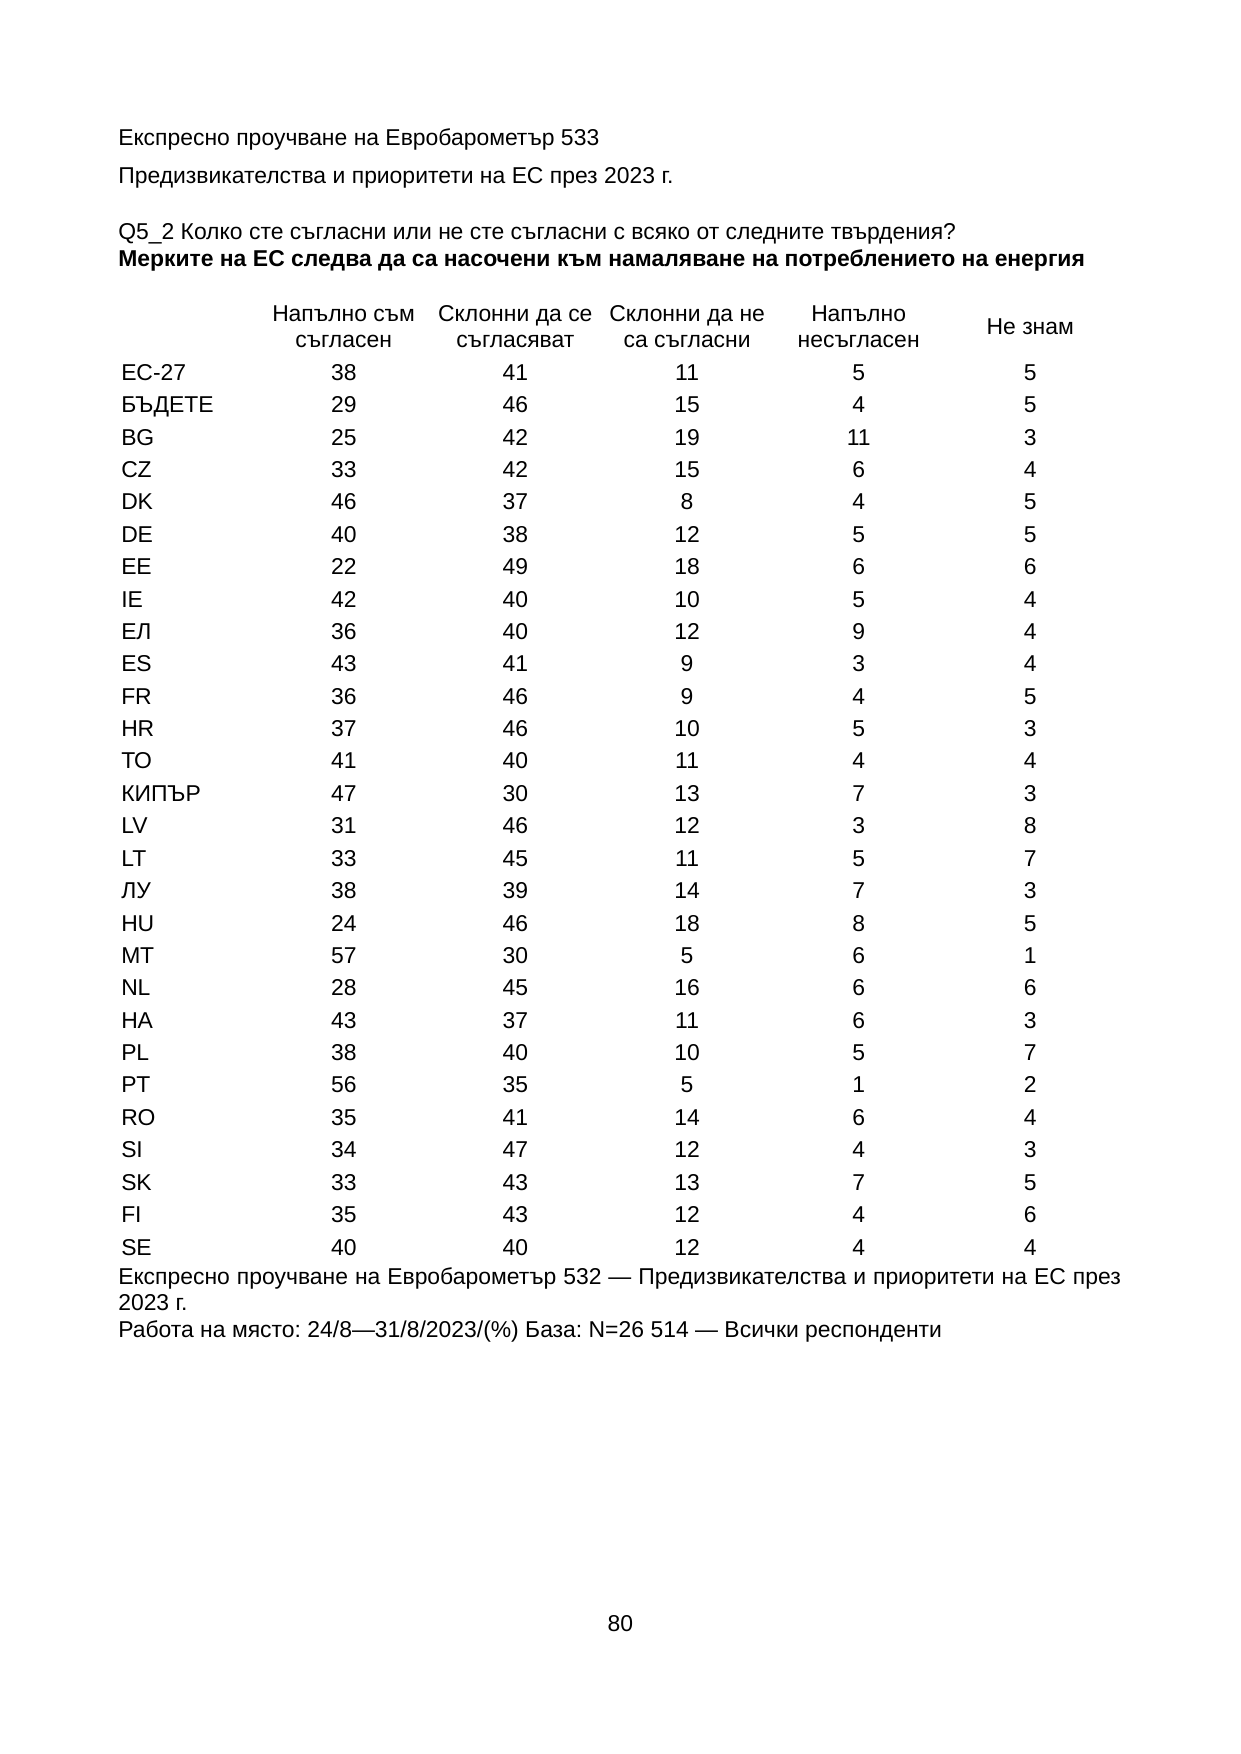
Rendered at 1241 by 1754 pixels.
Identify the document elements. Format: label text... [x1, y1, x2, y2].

table_cell FI [118, 1198, 258, 1230]
table_cell MT [118, 939, 258, 971]
table_cell 45 [429, 971, 601, 1004]
table_cell 5 [944, 356, 1116, 388]
table_cell LT [118, 842, 258, 874]
table_cell 5 [944, 388, 1116, 421]
table_cell HU [118, 906, 258, 939]
table_cell 4 [773, 485, 944, 518]
table_cell 4 [773, 745, 944, 777]
table_cell 36 [258, 680, 429, 712]
table_cell 11 [773, 421, 944, 453]
table_cell SE [118, 1230, 258, 1263]
text Експресно проучване на Евробарометър 532 — Предизвикателства и приоритети на ЕС през 2023 г. [118, 1263, 1122, 1316]
table_cell 33 [258, 1166, 429, 1198]
table_cell 40 [429, 615, 601, 647]
table_cell 14 [601, 874, 773, 906]
table_cell 12 [601, 1133, 773, 1166]
table_cell 3 [944, 712, 1116, 744]
table_cell 5 [601, 1069, 773, 1101]
table_cell 12 [601, 518, 773, 550]
table_cell 3 [944, 874, 1116, 906]
table_cell 7 [773, 777, 944, 809]
table_cell 56 [258, 1069, 429, 1101]
table_cell DE [118, 518, 258, 550]
table_cell 5 [601, 939, 773, 971]
table_cell 7 [944, 842, 1116, 874]
text Работа на място: 24/8—31/8/2023/(%) База: N=26 514 — Всички респонденти [118, 1316, 1122, 1342]
table_cell 6 [773, 1004, 944, 1036]
table_cell 5 [773, 842, 944, 874]
table_cell 6 [773, 1101, 944, 1133]
table_cell 30 [429, 939, 601, 971]
table_cell ЕС-27 [118, 356, 258, 388]
table_cell 4 [773, 1133, 944, 1166]
table_cell 46 [429, 906, 601, 939]
table_cell 42 [258, 583, 429, 615]
table_cell 9 [601, 647, 773, 680]
table_cell ЛУ [118, 874, 258, 906]
table_cell 42 [429, 421, 601, 453]
table_cell 15 [601, 388, 773, 421]
table_cell 43 [258, 647, 429, 680]
table_cell BG [118, 421, 258, 453]
table_cell 38 [258, 874, 429, 906]
text Мерките на ЕС следва да са насочени към намаляване на потреблението на енергия [118, 244, 1122, 271]
table_cell 14 [601, 1101, 773, 1133]
table_header Склонни да се съгласяват [429, 297, 601, 356]
table_cell 33 [258, 842, 429, 874]
table_cell 35 [258, 1101, 429, 1133]
table_cell IE [118, 583, 258, 615]
table_cell 13 [601, 1166, 773, 1198]
table_cell 40 [429, 745, 601, 777]
table_cell ТО [118, 745, 258, 777]
table_header Напълно съм съгласен [258, 297, 429, 356]
table_cell 24 [258, 906, 429, 939]
table_cell 36 [258, 615, 429, 647]
table_cell 5 [944, 680, 1116, 712]
table_cell 11 [601, 842, 773, 874]
text Q5_2 Колко сте съгласни или не сте съгласни с всяко от следните твърдения? [118, 218, 1122, 244]
table_cell 46 [429, 712, 601, 744]
table_cell 41 [429, 647, 601, 680]
table_cell 40 [429, 583, 601, 615]
table_cell EE [118, 550, 258, 582]
table_cell 28 [258, 971, 429, 1004]
table_cell 40 [258, 518, 429, 550]
table_cell 4 [773, 1230, 944, 1263]
table_header Не знам [944, 297, 1116, 356]
table_header [118, 297, 258, 356]
table_cell NL [118, 971, 258, 1004]
table_cell 8 [944, 809, 1116, 842]
table_cell КИПЪР [118, 777, 258, 809]
table_cell 8 [601, 485, 773, 518]
table_cell 4 [773, 680, 944, 712]
table_cell 9 [601, 680, 773, 712]
table_cell 3 [773, 809, 944, 842]
table_cell 47 [258, 777, 429, 809]
table_cell 12 [601, 1198, 773, 1230]
table_cell 4 [944, 745, 1116, 777]
table_cell SK [118, 1166, 258, 1198]
table_cell 6 [944, 1198, 1116, 1230]
table_cell 12 [601, 809, 773, 842]
table_cell БЪДЕТЕ [118, 388, 258, 421]
table_cell 19 [601, 421, 773, 453]
table_cell 4 [944, 1101, 1116, 1133]
table_cell 2 [944, 1069, 1116, 1101]
table_cell 46 [429, 680, 601, 712]
table_cell 9 [773, 615, 944, 647]
table_cell 4 [773, 1198, 944, 1230]
table_cell 31 [258, 809, 429, 842]
table_cell 37 [258, 712, 429, 744]
table_cell 13 [601, 777, 773, 809]
table_cell 5 [773, 583, 944, 615]
table_cell 1 [773, 1069, 944, 1101]
table_cell 16 [601, 971, 773, 1004]
table_cell 41 [429, 356, 601, 388]
table_cell SI [118, 1133, 258, 1166]
table_cell 3 [944, 1004, 1116, 1036]
table_cell 5 [944, 485, 1116, 518]
table_cell 40 [429, 1230, 601, 1263]
table_cell FR [118, 680, 258, 712]
table_cell 34 [258, 1133, 429, 1166]
table_cell 10 [601, 583, 773, 615]
table_cell 45 [429, 842, 601, 874]
table_cell ES [118, 647, 258, 680]
table_cell 6 [944, 550, 1116, 582]
table_cell 12 [601, 615, 773, 647]
table_cell 41 [258, 745, 429, 777]
table_cell 6 [944, 971, 1116, 1004]
table_cell 18 [601, 550, 773, 582]
table_cell 6 [773, 550, 944, 582]
table_cell 39 [429, 874, 601, 906]
table_cell НА [118, 1004, 258, 1036]
table_cell 40 [429, 1036, 601, 1068]
table_cell 40 [258, 1230, 429, 1263]
table_cell 25 [258, 421, 429, 453]
table_cell 49 [429, 550, 601, 582]
table_cell 35 [258, 1198, 429, 1230]
table_cell 33 [258, 453, 429, 485]
table_cell 35 [429, 1069, 601, 1101]
table_cell 7 [944, 1036, 1116, 1068]
table_cell 38 [258, 356, 429, 388]
table_cell 5 [773, 518, 944, 550]
table_cell 5 [944, 518, 1116, 550]
table_cell 7 [773, 1166, 944, 1198]
table_cell 12 [601, 1230, 773, 1263]
table_cell 43 [429, 1198, 601, 1230]
table_cell 11 [601, 1004, 773, 1036]
table_cell 10 [601, 712, 773, 744]
table_cell 10 [601, 1036, 773, 1068]
table_cell DK [118, 485, 258, 518]
table_cell 30 [429, 777, 601, 809]
table_cell 5 [773, 1036, 944, 1068]
table_cell LV [118, 809, 258, 842]
table_cell 43 [429, 1166, 601, 1198]
table_cell 6 [773, 971, 944, 1004]
table_cell 5 [944, 1166, 1116, 1198]
table_cell 3 [773, 647, 944, 680]
table_cell 43 [258, 1004, 429, 1036]
table_cell 22 [258, 550, 429, 582]
table_cell 5 [773, 712, 944, 744]
table_cell 3 [944, 1133, 1116, 1166]
table_cell 1 [944, 939, 1116, 971]
table_header Склонни да не са съгласни [601, 297, 773, 356]
table_cell ЕЛ [118, 615, 258, 647]
table_cell 46 [429, 809, 601, 842]
table_cell 37 [429, 485, 601, 518]
table_cell 3 [944, 421, 1116, 453]
table_cell 18 [601, 906, 773, 939]
table_cell 11 [601, 745, 773, 777]
table_cell 6 [773, 453, 944, 485]
table_cell 38 [258, 1036, 429, 1068]
table_cell 15 [601, 453, 773, 485]
table_cell 42 [429, 453, 601, 485]
table_cell 46 [429, 388, 601, 421]
table_cell CZ [118, 453, 258, 485]
table_cell 38 [429, 518, 601, 550]
table_cell 4 [944, 615, 1116, 647]
table_cell PT [118, 1069, 258, 1101]
table_cell HR [118, 712, 258, 744]
table_cell 41 [429, 1101, 601, 1133]
table_cell 5 [773, 356, 944, 388]
table_cell 46 [258, 485, 429, 518]
table_cell RO [118, 1101, 258, 1133]
table_cell 4 [944, 647, 1116, 680]
table_header Напълно несъгласен [773, 297, 944, 356]
table_cell 11 [601, 356, 773, 388]
table_cell 29 [258, 388, 429, 421]
table_cell 4 [944, 1230, 1116, 1263]
table_cell 4 [944, 453, 1116, 485]
table_cell 4 [773, 388, 944, 421]
table_cell 6 [773, 939, 944, 971]
table_cell 5 [944, 906, 1116, 939]
table_cell 4 [944, 583, 1116, 615]
table_cell 8 [773, 906, 944, 939]
table_cell 47 [429, 1133, 601, 1166]
table_cell 3 [944, 777, 1116, 809]
table_cell 37 [429, 1004, 601, 1036]
table_cell 57 [258, 939, 429, 971]
table_cell PL [118, 1036, 258, 1068]
table_cell 7 [773, 874, 944, 906]
